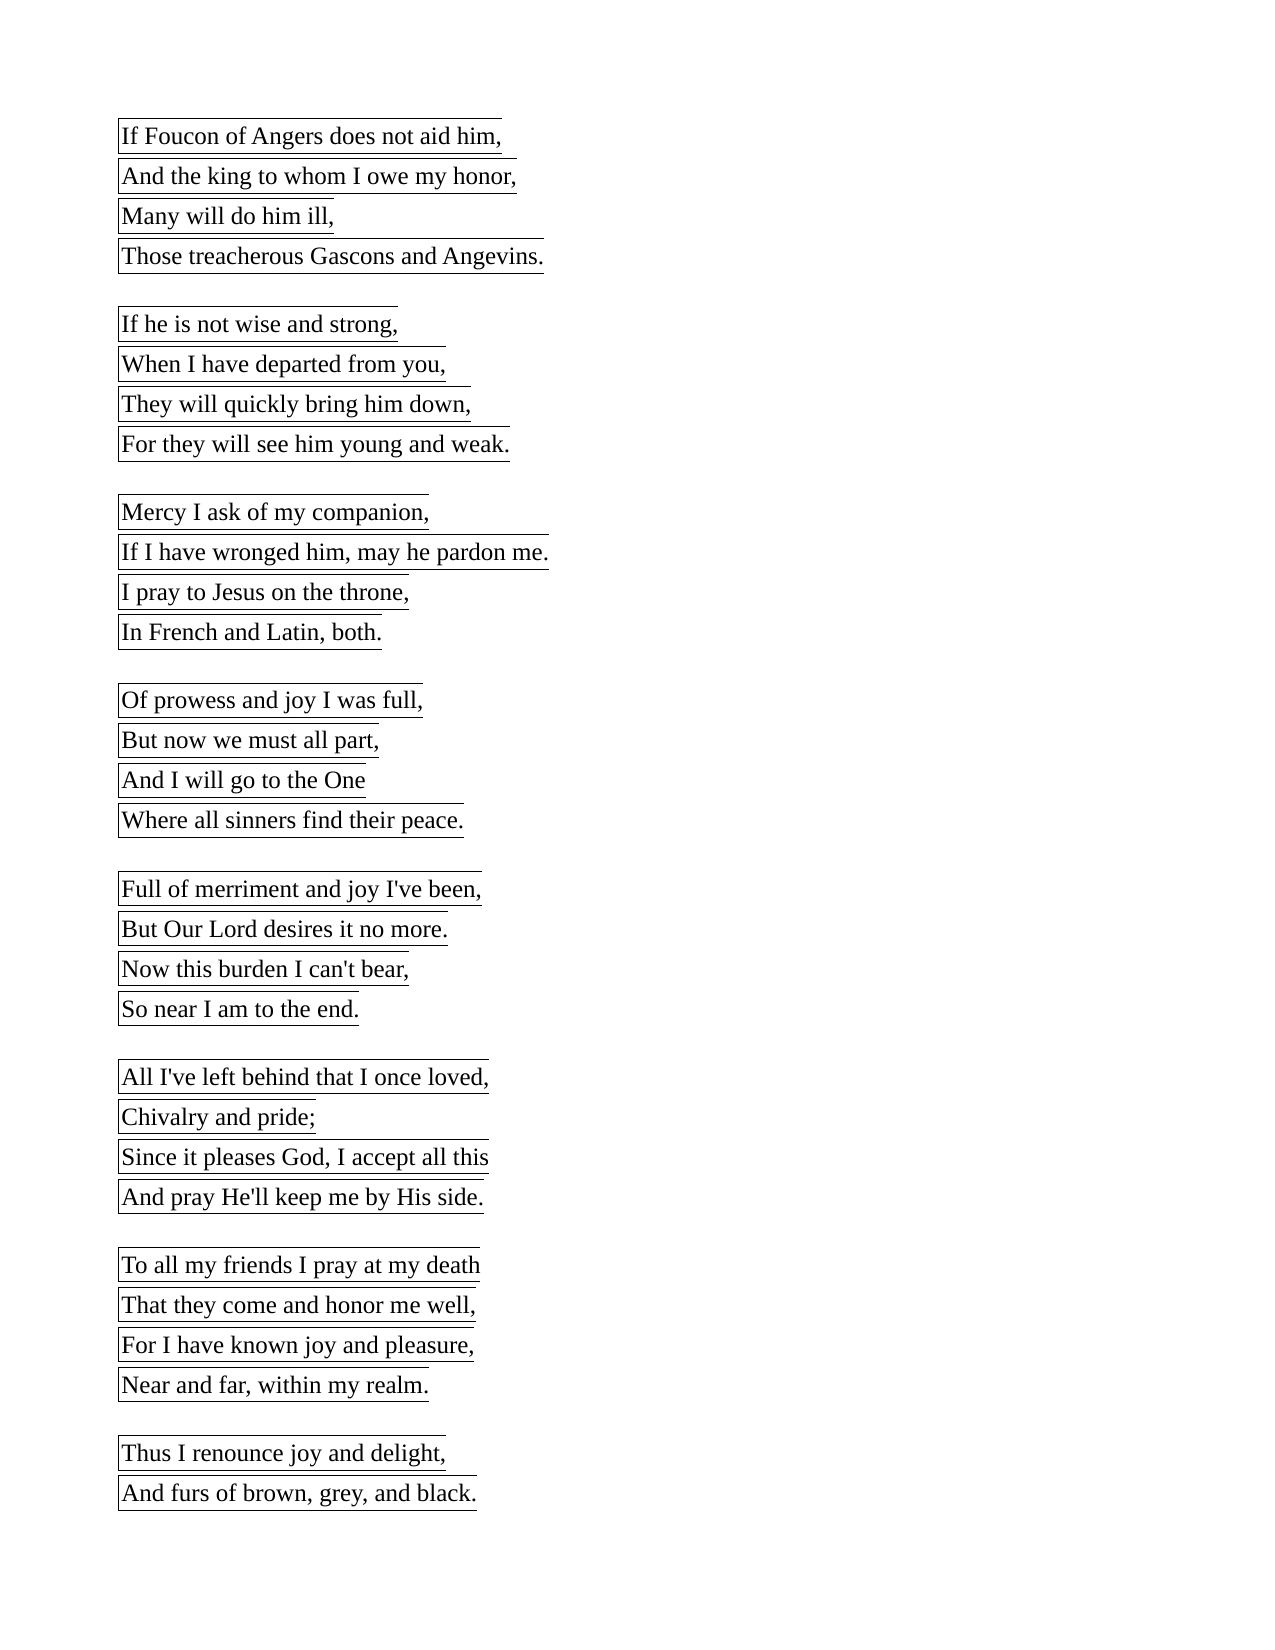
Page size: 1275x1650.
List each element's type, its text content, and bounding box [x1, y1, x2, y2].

text Of prowess and joy I was full, But now we must all part, And I will go to the One Where all sinners find their peace. [118, 682, 1157, 837]
text If he is not wise and strong, When I have departed from you, They will quickly bring him down, For they will see him young and weak. [118, 306, 1157, 461]
text Thus I renounce joy and delight, And furs of brown, grey, and black. [118, 1435, 1157, 1510]
text All I've left behind that I once loved, Chivalry and pride; Since it pleases God, I accept all this And pray He'll keep me by His side. [118, 1059, 1157, 1213]
text If Foucon of Angers does not aid him, And the king to whom I owe my honor, Many will do him ill, Those treacherous Gascons and Angevins. [118, 118, 1157, 273]
text To all my friends I pray at my death That they come and honor me well, For I have known joy and pleasure, Near and far, within my realm. [118, 1247, 1157, 1402]
text Mercy I ask of my companion, If I have wronged him, may he pardon me. I pray to Jesus on the throne, In French and Latin, both. [118, 494, 1157, 649]
text Full of merriment and joy I've been, But Our Lord desires it no more. Now this burden I can't bear, So near I am to the end. [118, 871, 1157, 1025]
